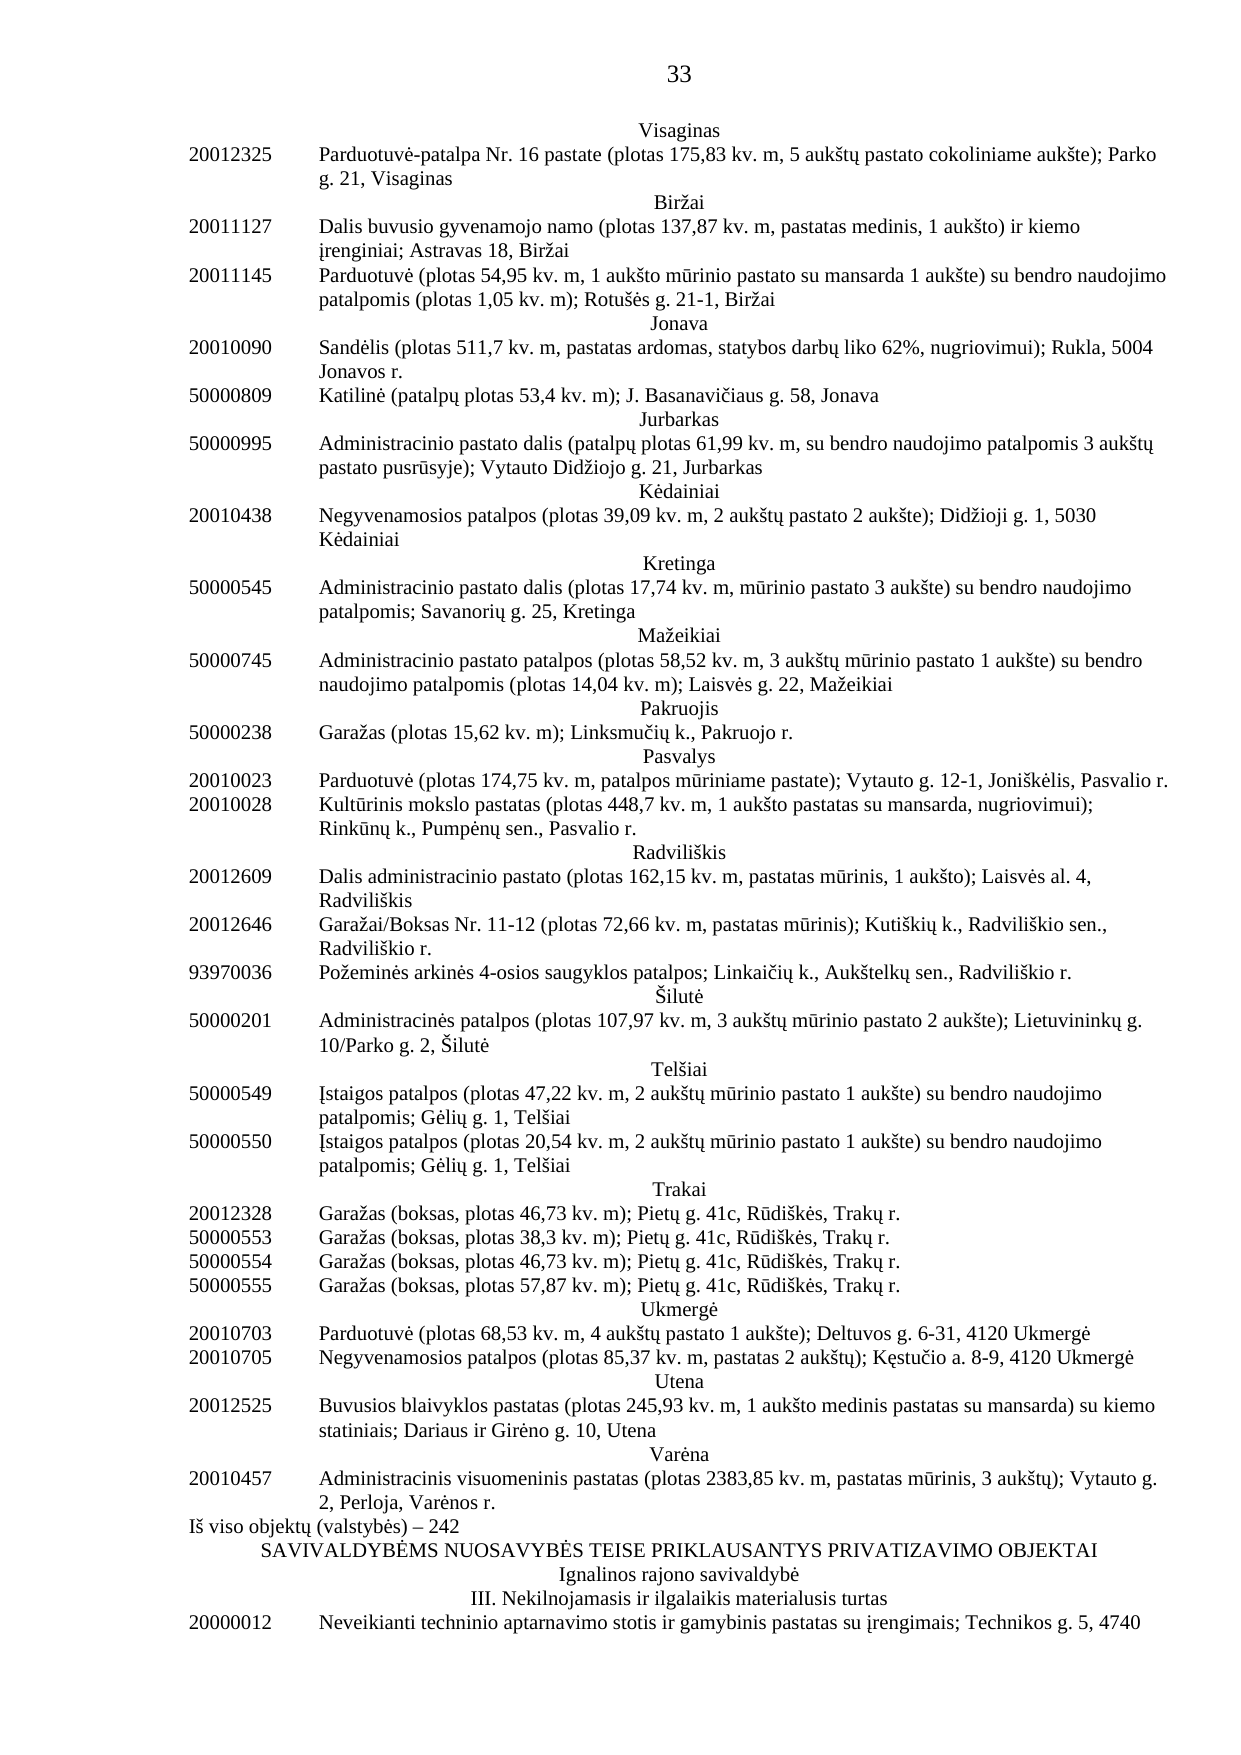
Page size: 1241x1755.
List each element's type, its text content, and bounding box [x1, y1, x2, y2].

table_cell 20012609 [177, 864, 307, 912]
table_cell Parduotuvė-patalpa Nr. 16 pastate (plotas 175,83 kv. m, 5 aukštų pastato cokoliniame aukšte); Parko g. 21, Visaginas [307, 142, 1181, 190]
table_cell Garažai/Boksas Nr. 11-12 (plotas 72,66 kv. m, pastatas mūrinis); Kutiškių k., Radviliškio sen., Radviliškio r. [307, 912, 1181, 960]
table_cell 20011145 [177, 263, 307, 311]
table_cell 50000809 [177, 383, 307, 407]
table_cell Neveikianti techninio aptarnavimo stotis ir gamybinis pastatas su įrengimais; Technikos g. 5, 4740 [307, 1610, 1181, 1634]
table_cell Biržai [177, 190, 1181, 214]
table_cell Negyvenamosios patalpos (plotas 85,37 kv. m, pastatas 2 aukštų); Kęstučio a. 8-9, 4120 Ukmergė [307, 1345, 1181, 1369]
table_cell Dalis administracinio pastato (plotas 162,15 kv. m, pastatas mūrinis, 1 aukšto); Laisvės al. 4, Radviliškis [307, 864, 1181, 912]
table_cell Šilutė [177, 984, 1181, 1008]
table_cell Katilinė (patalpų plotas 53,4 kv. m); J. Basanavičiaus g. 58, Jonava [307, 383, 1181, 407]
table_cell 20010438 [177, 503, 307, 551]
table_cell Administracinio pastato dalis (patalpų plotas 61,99 kv. m, su bendro naudojimo patalpomis 3 aukštų pastato pusrūsyje); Vytauto Didžiojo g. 21, Jurbarkas [307, 431, 1181, 479]
table_cell Kretinga [177, 551, 1181, 575]
table_cell 50000238 [177, 720, 307, 744]
table_cell Pasvalys [177, 744, 1181, 768]
table_cell 50000550 [177, 1129, 307, 1177]
table_cell Negyvenamosios patalpos (plotas 39,09 kv. m, 2 aukštų pastato 2 aukšte); Didžioji g. 1, 5030 Kėdainiai [307, 503, 1181, 551]
table_cell Varėna [177, 1442, 1181, 1466]
table_cell 20010023 [177, 768, 307, 792]
table_cell 50000201 [177, 1009, 307, 1057]
table_cell 50000995 [177, 431, 307, 479]
table_cell Buvusios blaivyklos pastatas (plotas 245,93 kv. m, 1 aukšto medinis pastatas su mansarda) su kiemo statiniais; Dariaus ir Girėno g. 10, Utena [307, 1394, 1181, 1442]
table_cell 50000545 [177, 575, 307, 623]
table_cell 20010028 [177, 792, 307, 840]
table_cell 20011127 [177, 214, 307, 262]
table_cell Parduotuvė (plotas 174,75 kv. m, patalpos mūriniame pastate); Vytauto g. 12-1, Joniškėlis, Pasvalio r. [307, 768, 1181, 792]
table_cell Mažeikiai [177, 624, 1181, 647]
table_cell Pakruojis [177, 696, 1181, 720]
table_cell Parduotuvė (plotas 54,95 kv. m, 1 aukšto mūrinio pastato su mansarda 1 aukšte) su bendro naudojimo patalpomis (plotas 1,05 kv. m); Rotušės g. 21-1, Biržai [307, 263, 1181, 311]
table_cell 20012325 [177, 142, 307, 190]
table_cell Garažas (boksas, plotas 46,73 kv. m); Pietų g. 41c, Rūdiškės, Trakų r. [307, 1249, 1181, 1273]
table_cell Kėdainiai [177, 479, 1181, 503]
table_cell Garažas (boksas, plotas 57,87 kv. m); Pietų g. 41c, Rūdiškės, Trakų r. [307, 1273, 1181, 1297]
table_cell 20010705 [177, 1345, 307, 1369]
table_cell Utena [177, 1369, 1181, 1393]
table_cell Visaginas [177, 118, 1181, 142]
table_cell Parduotuvė (plotas 68,53 kv. m, 4 aukštų pastato 1 aukšte); Deltuvos g. 6-31, 4120 Ukmergė [307, 1321, 1181, 1345]
table_cell 20010457 [177, 1466, 307, 1514]
table_cell Jurbarkas [177, 407, 1181, 431]
table_cell 20010090 [177, 335, 307, 383]
table_cell Ukmergė [177, 1297, 1181, 1321]
table_cell Įstaigos patalpos (plotas 20,54 kv. m, 2 aukštų mūrinio pastato 1 aukšte) su bendro naudojimo patalpomis; Gėlių g. 1, Telšiai [307, 1129, 1181, 1177]
table_cell 50000553 [177, 1225, 307, 1249]
table_cell Sandėlis (plotas 511,7 kv. m, pastatas ardomas, statybos darbų liko 62%, nugriovimui); Rukla, 5004 Jonavos r. [307, 335, 1181, 383]
table_cell Iš viso objektų (valstybės) – 242 [177, 1514, 1181, 1538]
table_cell 20012525 [177, 1394, 307, 1442]
table_cell Garažas (boksas, plotas 46,73 kv. m); Pietų g. 41c, Rūdiškės, Trakų r. [307, 1201, 1181, 1225]
table_cell 50000549 [177, 1081, 307, 1129]
table_cell Administracinis visuomeninis pastatas (plotas 2383,85 kv. m, pastatas mūrinis, 3 aukštų); Vytauto g. 2, Perloja, Varėnos r. [307, 1466, 1181, 1514]
table_cell Administracinio pastato patalpos (plotas 58,52 kv. m, 3 aukštų mūrinio pastato 1 aukšte) su bendro naudojimo patalpomis (plotas 14,04 kv. m); Laisvės g. 22, Mažeikiai [307, 648, 1181, 696]
table_cell Telšiai [177, 1057, 1181, 1081]
table_cell Administracinės patalpos (plotas 107,97 kv. m, 3 aukštų mūrinio pastato 2 aukšte); Lietuvininkų g. 10/Parko g. 2, Šilutė [307, 1009, 1181, 1057]
table_cell 50000554 [177, 1249, 307, 1273]
table_cell 50000555 [177, 1273, 307, 1297]
table_cell Kultūrinis mokslo pastatas (plotas 448,7 kv. m, 1 aukšto pastatas su mansarda, nugriovimui); Rinkūnų k., Pumpėnų sen., Pasvalio r. [307, 792, 1181, 840]
table_cell Dalis buvusio gyvenamojo namo (plotas 137,87 kv. m, pastatas medinis, 1 aukšto) ir kiemo įrenginiai; Astravas 18, Biržai [307, 214, 1181, 262]
table_cell 20010703 [177, 1321, 307, 1345]
table_cell 20000012 [177, 1610, 307, 1634]
table_cell Trakai [177, 1177, 1181, 1201]
table_cell Jonava [177, 311, 1181, 335]
table_cell Garažas (plotas 15,62 kv. m); Linksmučių k., Pakruojo r. [307, 720, 1181, 744]
table_cell SAVIVALDYBĖMS NUOSAVYBĖS TEISE PRIKLAUSANTYS PRIVATIZAVIMO OBJEKTAI Ignalinos rajono savivaldybė III. Nekilnojamasis ir ilgalaikis materialusis turtas [177, 1538, 1181, 1610]
table_cell Požeminės arkinės 4-osios saugyklos patalpos; Linkaičių k., Aukštelkų sen., Radviliškio r. [307, 960, 1181, 984]
table_cell Radviliškis [177, 840, 1181, 864]
table_cell 93970036 [177, 960, 307, 984]
table_cell 20012646 [177, 912, 307, 960]
table_cell Administracinio pastato dalis (plotas 17,74 kv. m, mūrinio pastato 3 aukšte) su bendro naudojimo patalpomis; Savanorių g. 25, Kretinga [307, 575, 1181, 623]
table_cell Garažas (boksas, plotas 38,3 kv. m); Pietų g. 41c, Rūdiškės, Trakų r. [307, 1225, 1181, 1249]
table_cell 20012328 [177, 1201, 307, 1225]
table_cell Įstaigos patalpos (plotas 47,22 kv. m, 2 aukštų mūrinio pastato 1 aukšte) su bendro naudojimo patalpomis; Gėlių g. 1, Telšiai [307, 1081, 1181, 1129]
table_cell 50000745 [177, 648, 307, 696]
